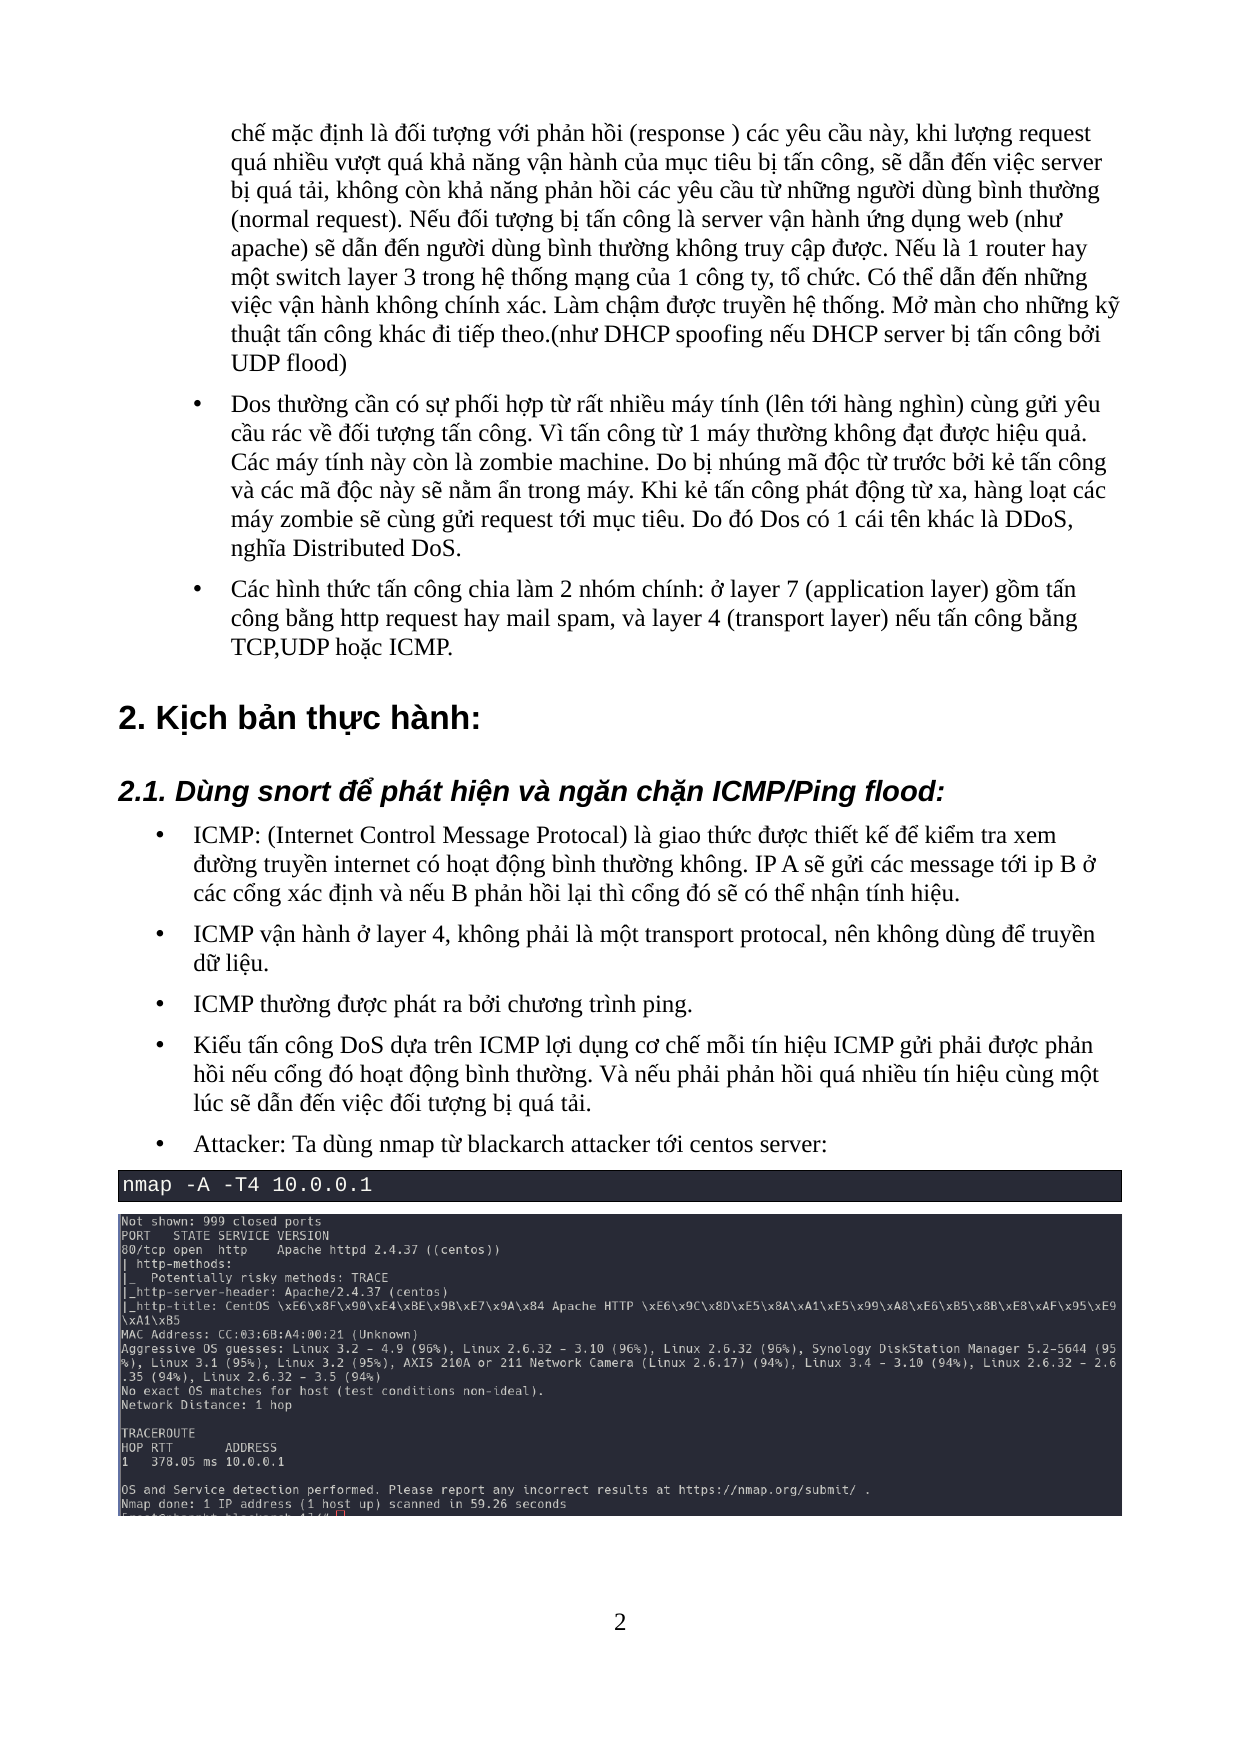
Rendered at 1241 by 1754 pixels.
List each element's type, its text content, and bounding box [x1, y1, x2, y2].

subtitle Kịch bản thực hành: [118, 698, 1122, 737]
list Attacker: Ta dùng nmap từ blackarch attacker tới centos server: [156, 1129, 1122, 1158]
list Kiểu tấn công DoS dựa trên ICMP lợi dụng cơ chế mỗi tín hiệu ICMP gửi phải được phản hồi nếu cổng đó hoạt động bình thường. Và nếu phải phản hồi quá nhiều tín hiệu cùng một lúc sẽ dẫn đến việc đối tượng bị quá tải. [156, 1030, 1122, 1117]
list ICMP: (Internet Control Message Protocal) là giao thức được thiết kế để kiểm tra xem đường truyền internet có hoạt động bình thường không. IP A sẽ gửi các message tới ip B ở các cổng xác định và nếu B phản hồi lại thì cổng đó sẽ có thể nhận tính hiệu. [156, 820, 1122, 907]
list chế mặc định là đối tượng với phản hồi (response ) các yêu cầu này, khi lượng request quá nhiều vượt quá khả năng vận hành của mục tiêu bị tấn công, sẽ dẫn đến việc server bị quá tải, không còn khả năng phản hồi các yêu cầu từ những người dùng bình thường (normal request). Nếu đối tượng bị tấn công là server vận hành ứng dụng web (như apache) sẽ dẫn đến người dùng bình thường không truy cập được. Nếu là 1 router hay một switch layer 3 trong hệ thống mạng của 1 công ty, tổ chức. Có thể dẫn đến những việc vận hành không chính xác. Làm chậm được truyền hệ thống. Mở màn cho những kỹ thuật tấn công khác đi tiếp theo.(như DHCP spoofing nếu DHCP server bị tấn công bởi UDP flood) [193, 118, 1122, 377]
list Dos thường cần có sự phối hợp từ rất nhiều máy tính (lên tới hàng nghìn) cùng gửi yêu cầu rác về đối tượng tấn công. Vì tấn công từ 1 máy thường không đạt được hiệu quả. Các máy tính này còn là zombie machine. Do bị nhúng mã độc từ trước bởi kẻ tấn công và các mã độc này sẽ nằm ẩn trong máy. Khi kẻ tấn công phát động từ xa, hàng loạt các máy zombie sẽ cùng gửi request tới mục tiêu. Do đó Dos có 1 cái tên khác là DDoS, nghĩa Distributed DoS. [193, 389, 1122, 562]
subtitle Dùng snort để phát hiện và ngăn chặn ICMP/Ping flood: [118, 774, 1122, 808]
list ICMP vận hành ở layer 4, không phải là một transport protocal, nên không dùng để truyền dữ liệu. [156, 919, 1122, 977]
list Các hình thức tấn công chia làm 2 nhóm chính: ở layer 7 (application layer) gồm tấn công bằng http request hay mail spam, và layer 4 (transport layer) nếu tấn công bằng TCP,UDP hoặc ICMP. [193, 574, 1122, 661]
list ICMP thường được phát ra bởi chương trình ping. [156, 989, 1122, 1018]
text nmap -A -T4 10.0.0.1 [119, 1171, 1121, 1201]
